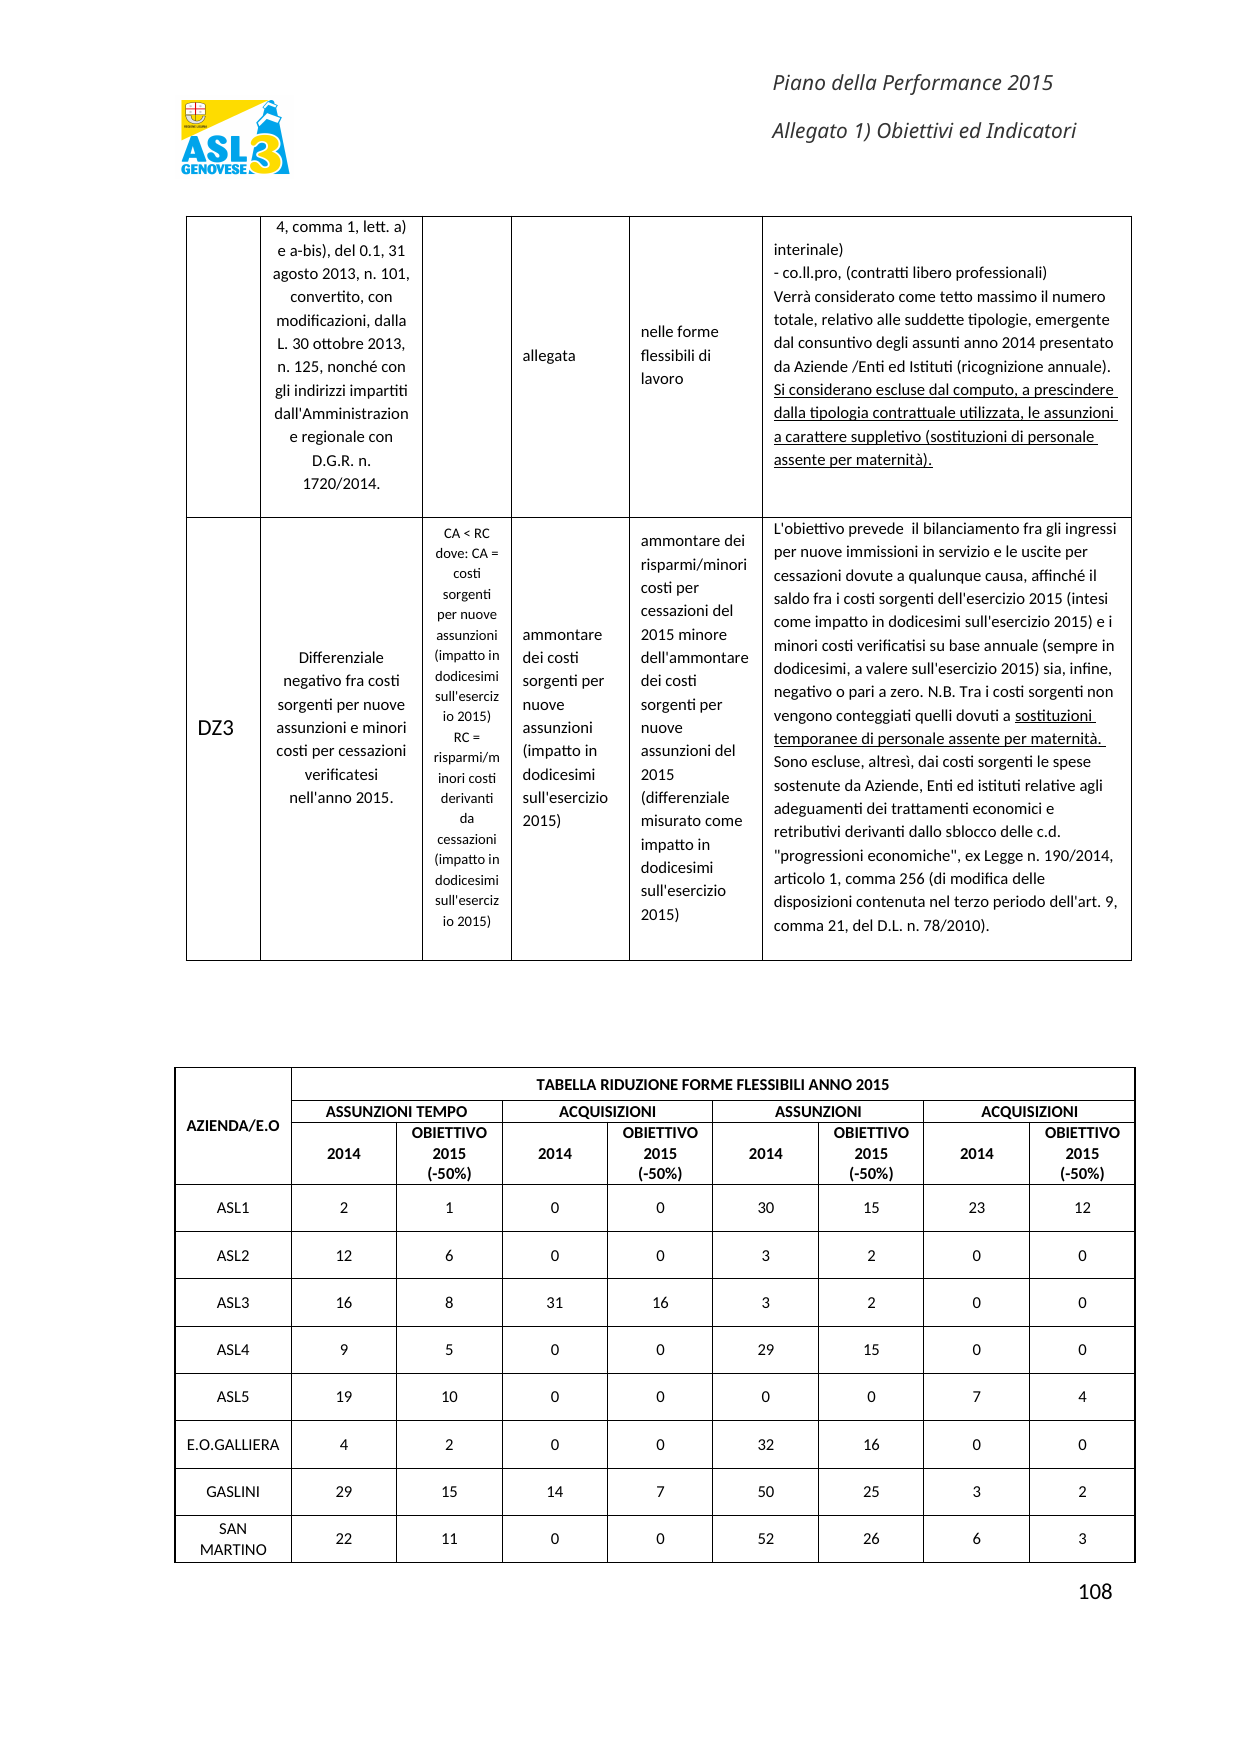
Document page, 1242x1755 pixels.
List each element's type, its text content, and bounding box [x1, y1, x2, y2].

table_cell 3 [1030, 1516, 1134, 1562]
table_cell 7 [924, 1374, 1029, 1420]
table_cell 0 [1030, 1279, 1134, 1326]
table_cell 0 [924, 1279, 1029, 1326]
table_cell 0 [924, 1421, 1029, 1467]
table_cell 0 [713, 1374, 818, 1420]
table_cell ammontare dei risparmi/minori costi per cessazioni del 2015 minore dell'ammontare dei costi sorgenti per nuove assunzioni del 2015 (differenziale misurato come impatto in dodicesimi sull'esercizio 2015) [630, 518, 762, 960]
table_cell 0 [1030, 1327, 1134, 1373]
table_cell ASSUNZIONI TEMPO [292, 1101, 502, 1122]
table_cell 0 [503, 1374, 607, 1420]
table_cell allegata [512, 217, 629, 517]
table_cell 0 [819, 1374, 923, 1420]
table_cell ASL2 [176, 1232, 291, 1278]
table_cell nelle forme flessibili di lavoro [630, 217, 762, 517]
table_cell ASL1 [176, 1185, 291, 1231]
table_cell 0 [503, 1421, 607, 1467]
table_cell ASSUNZIONI [713, 1101, 923, 1122]
table_cell 3 [713, 1232, 818, 1278]
table_cell 19 [292, 1374, 396, 1420]
table_cell ASL5 [176, 1374, 291, 1420]
table_cell 2 [1030, 1469, 1134, 1515]
table_cell 12 [1030, 1185, 1134, 1231]
table_cell 23 [924, 1185, 1029, 1231]
table_cell 6 [924, 1516, 1029, 1562]
table_cell 1 [397, 1185, 502, 1231]
table_cell 0 [608, 1421, 712, 1467]
table_cell L'obiettivo prevede il bilanciamento fra gli ingressi per nuove immissioni in servizio e le uscite per cessazioni dovute a qualunque causa, affinché il saldo fra i costi sorgenti dell'esercizio 2015 (intesi come impatto in dodicesimi sull'esercizio 2015) e i minori costi verificatisi su base annuale (sempre in dodicesimi, a valere sull'esercizio 2015) sia, infine, negativo o pari a zero. N.B. Tra i costi sorgenti non vengono conteggiati quelli dovuti a sostituzioni temporanee di personale assente per maternità. Sono escluse, altresì, dai costi sorgenti le spese sostenute da Aziende, Enti ed istituti relative agli adeguamenti dei trattamenti economici e retributivi derivanti dallo sblocco delle c.d. "progressioni economiche", ex Legge n. 190/2014, articolo 1, comma 256 (di modifica delle disposizioni contenuta nel terzo periodo dell'art. 9, comma 21, del D.L. n. 78/2010). [763, 518, 1131, 960]
table_cell 11 [397, 1516, 502, 1562]
table_cell 0 [1030, 1421, 1134, 1467]
table_cell [187, 217, 260, 517]
table_cell 2 [819, 1232, 923, 1278]
table_cell 14 [503, 1469, 607, 1515]
table_cell E.O.GALLIERA [176, 1421, 291, 1467]
table_cell OBIETTIVO 2015 (-50%) [819, 1123, 923, 1184]
table_cell 32 [713, 1421, 818, 1467]
table_cell 0 [608, 1327, 712, 1373]
table_cell 2014 [924, 1123, 1029, 1184]
table_cell 2 [292, 1185, 396, 1231]
table_cell 5 [397, 1327, 502, 1373]
table_header TABELLA RIDUZIONE FORME FLESSIBILI ANNO 2015 [292, 1068, 1134, 1100]
table_cell OBIETTIVO 2015 (-50%) [397, 1123, 502, 1184]
table_cell 26 [819, 1516, 923, 1562]
table_cell 15 [819, 1327, 923, 1373]
table_cell 12 [292, 1232, 396, 1278]
table_cell 7 [608, 1469, 712, 1515]
table_cell CA < RC dove: CA = costi sorgenti per nuove assunzioni (impatto in dodicesimi sull'esercizio 2015) RC = risparmi/minori costi derivanti da cessazioni (impatto in dodicesimi sull'esercizio 2015) [423, 518, 511, 960]
table_cell 4 [292, 1421, 396, 1467]
table_cell 31 [503, 1279, 607, 1326]
table_cell 10 [397, 1374, 502, 1420]
table_cell 2014 [713, 1123, 818, 1184]
table_cell 0 [924, 1327, 1029, 1373]
table_cell 8 [397, 1279, 502, 1326]
table_cell 50 [713, 1469, 818, 1515]
table_cell 0 [503, 1185, 607, 1231]
table_cell 4 [1030, 1374, 1134, 1420]
table_cell OBIETTIVO 2015 (-50%) [608, 1123, 712, 1184]
table_cell 15 [819, 1185, 923, 1231]
table_cell 0 [1030, 1232, 1134, 1278]
table_cell SAN MARTINO [176, 1516, 291, 1562]
table_cell interinale) - co.ll.pro, (contratti libero professionali) Verrà considerato come tetto massimo il numero totale, relativo alle suddette tipologie, emergente dal consuntivo degli assunti anno 2014 presentato da Aziende /Enti ed Istituti (ricognizione annuale). Si considerano escluse dal computo, a prescindere dalla tipologia contrattuale utilizzata, le assunzioni a carattere suppletivo (sostituzioni di personale assente per maternità). [763, 217, 1131, 517]
table_cell 2014 [503, 1123, 607, 1184]
table_cell 0 [503, 1327, 607, 1373]
table_cell 6 [397, 1232, 502, 1278]
table_cell DZ3 [187, 518, 260, 960]
table_cell OBIETTIVO 2015 (-50%) [1030, 1123, 1134, 1184]
table_cell 0 [503, 1232, 607, 1278]
table_cell 29 [713, 1327, 818, 1373]
table_cell 52 [713, 1516, 818, 1562]
table_cell 4, comma 1, lett. a) e a-bis), del 0.1, 31 agosto 2013, n. 101, convertito, con modificazioni, dalla L. 30 ottobre 2013, n. 125, nonché con gli indirizzi impartiti dall'Amministrazione regionale con D.G.R. n. 1720/2014. [261, 217, 422, 517]
table_cell 16 [819, 1421, 923, 1467]
table_cell 0 [608, 1516, 712, 1562]
table_cell 30 [713, 1185, 818, 1231]
table_cell 2014 [292, 1123, 396, 1184]
table_cell [423, 217, 511, 517]
table_cell 29 [292, 1469, 396, 1515]
table_cell 2 [819, 1279, 923, 1326]
table_cell ACQUISIZIONI [503, 1101, 712, 1122]
table_cell ammontare dei costi sorgenti per nuove assunzioni (impatto in dodicesimi sull'esercizio 2015) [512, 518, 629, 960]
table_cell 25 [819, 1469, 923, 1515]
table_cell 0 [608, 1232, 712, 1278]
table_cell 3 [713, 1279, 818, 1326]
table_cell 0 [503, 1516, 607, 1562]
table_cell ASL4 [176, 1327, 291, 1373]
table_cell 16 [608, 1279, 712, 1326]
table_cell 2 [397, 1421, 502, 1467]
table_cell 16 [292, 1279, 396, 1326]
table_cell 0 [608, 1374, 712, 1420]
table_cell GASLINI [176, 1469, 291, 1515]
table_cell ACQUISIZIONI [924, 1101, 1134, 1122]
table_cell 0 [924, 1232, 1029, 1278]
table_cell 0 [608, 1185, 712, 1231]
table_header AZIENDA/E.O [176, 1068, 291, 1184]
table_cell 3 [924, 1469, 1029, 1515]
table_cell Differenziale negativo fra costi sorgenti per nuove assunzioni e minori costi per cessazioni verificatesi nell'anno 2015. [261, 518, 422, 960]
table_cell ASL3 [176, 1279, 291, 1326]
table_cell 9 [292, 1327, 396, 1373]
table_cell 22 [292, 1516, 396, 1562]
table_cell 15 [397, 1469, 502, 1515]
